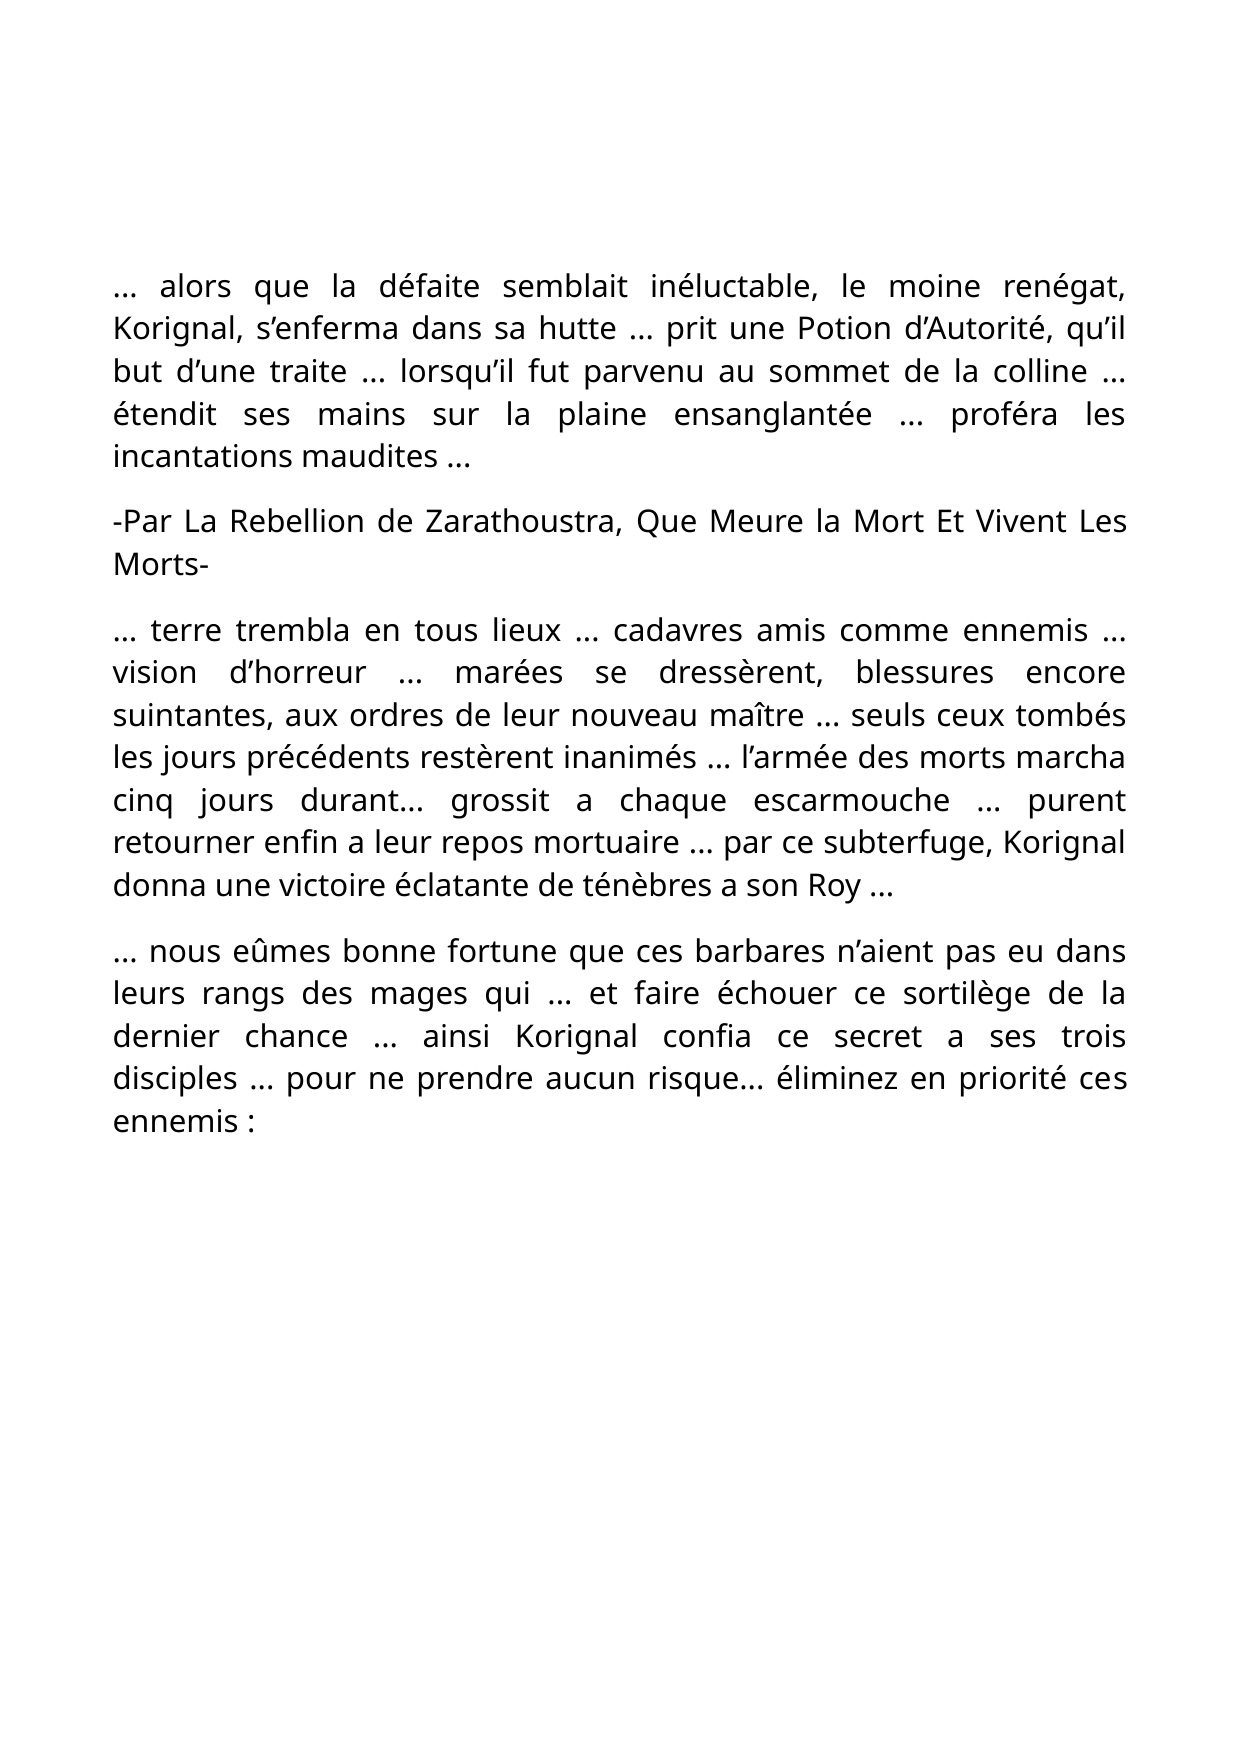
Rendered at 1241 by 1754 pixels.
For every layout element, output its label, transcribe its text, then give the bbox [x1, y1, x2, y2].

text ... alors que la défaite semblait inéluctable, le moine renégat, Korignal, s’enferma dans sa hutte ... prit une Potion d’Autorité, qu’il but d’une traite ... lorsqu’il fut parvenu au sommet de la colline ... étendit ses mains sur la plaine ensanglantée ... proféra les incantations maudites ... [112, 264, 1128, 477]
text -Par La Rebellion de Zarathoustra, Que Meure la Mort Et Vivent Les Morts- [112, 499, 1128, 585]
text … terre trembla en tous lieux ... cadavres amis comme ennemis ... vision d’horreur ... marées se dressèrent, blessures encore suintantes, aux ordres de leur nouveau maître ... seuls ceux tombés les jours précédents restèrent inanimés ... l’armée des morts marcha cinq jours durant... grossit a chaque escarmouche ... purent retourner enfin a leur repos mortuaire ... par ce subterfuge, Korignal donna une victoire éclatante de ténèbres a son Roy ... [112, 607, 1128, 906]
text ... nous eûmes bonne fortune que ces barbares n’aient pas eu dans leurs rangs des mages qui ... et faire échouer ce sortilège de la dernier chance ... ainsi Korignal confia ce secret a ses trois disciples ... pour ne prendre aucun risque... éliminez en priorité ces ennemis : [112, 928, 1128, 1142]
